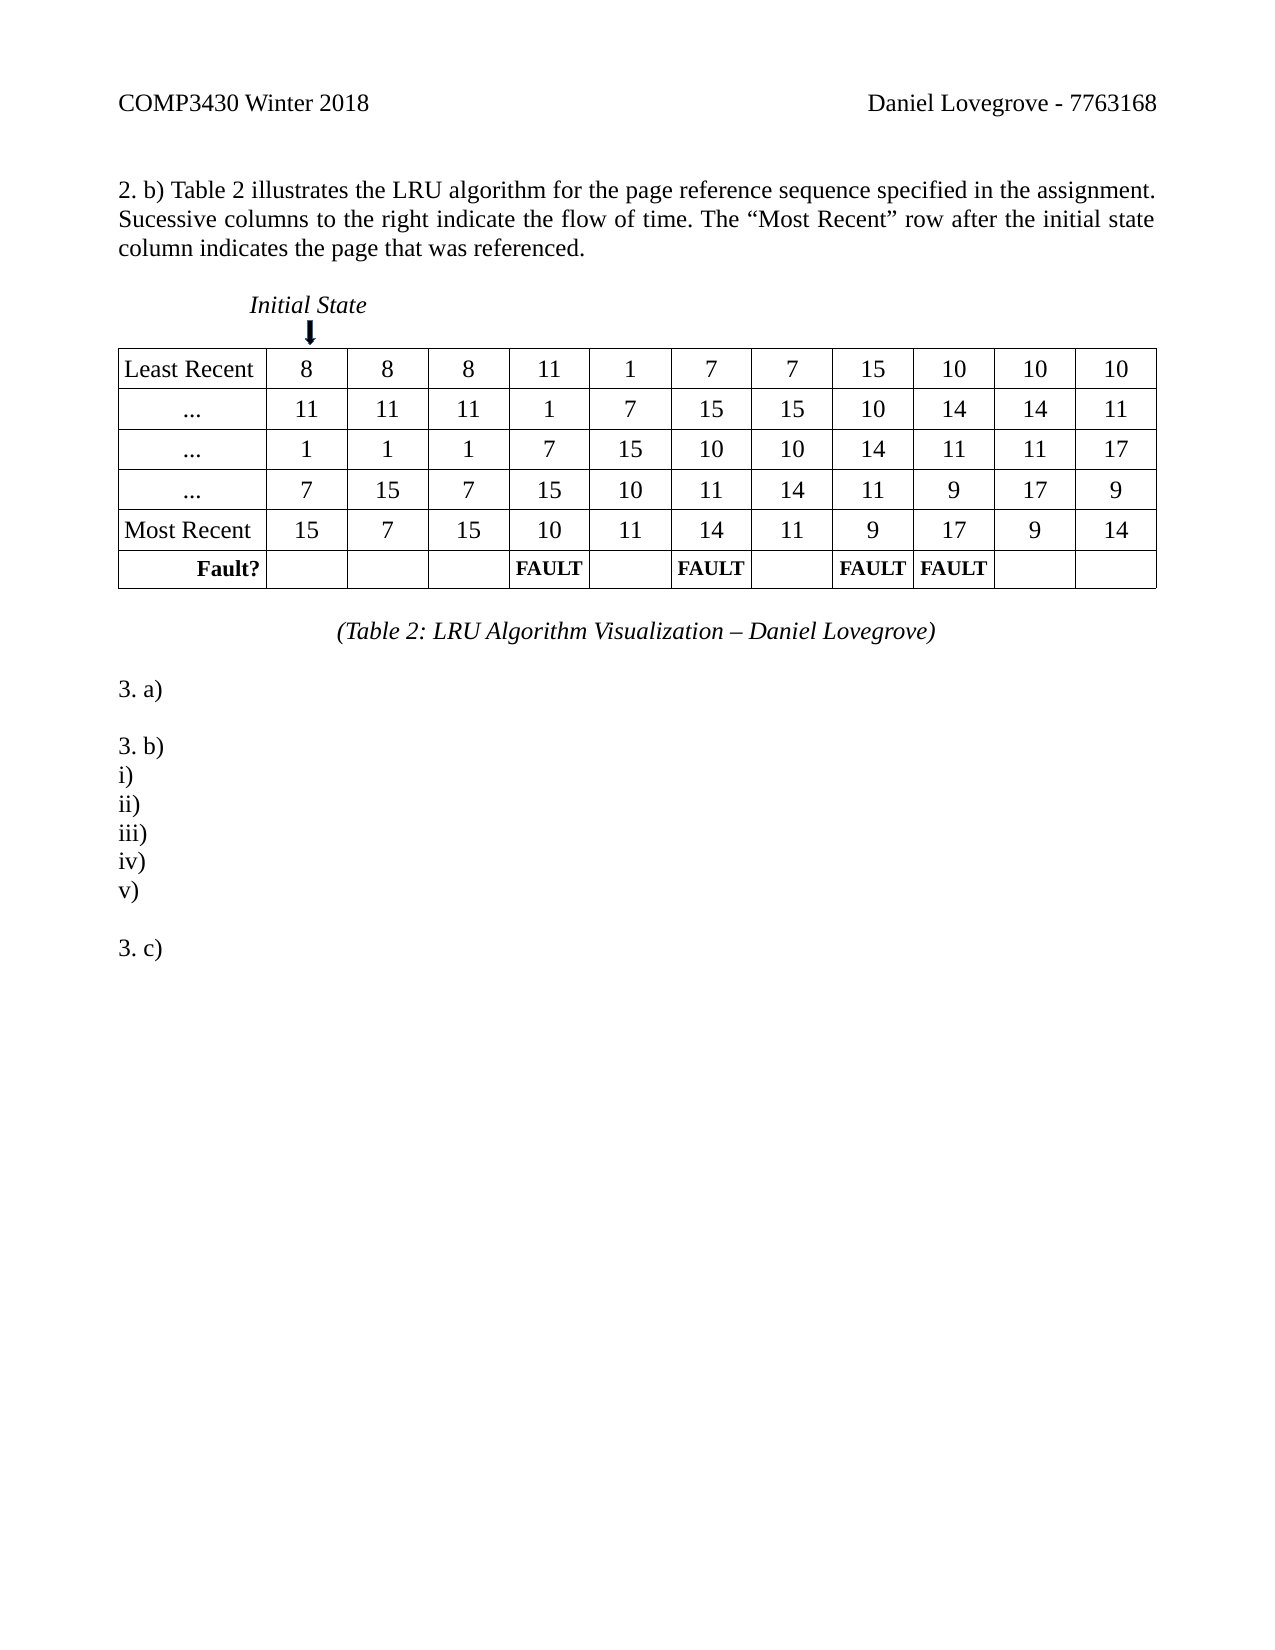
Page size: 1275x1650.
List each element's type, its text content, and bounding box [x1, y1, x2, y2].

table_cell 10 [833, 389, 913, 429]
text 2. b) Table 2 illustrates the LRU algorithm for the page reference sequence specified in the assignment. Sucessive columns to the right indicate the flow of time. The “Most Recent” row after the initial state column indicates the page that was referenced. [118, 176, 1157, 262]
table_cell 15 [510, 470, 589, 509]
text Initial State [118, 291, 1157, 319]
text i) [118, 760, 1157, 789]
table_cell FAULT [510, 551, 589, 587]
table_header 8 [429, 349, 509, 388]
table_cell [752, 551, 832, 587]
table_header 10 [1076, 349, 1156, 388]
table_cell 14 [995, 389, 1075, 429]
table_cell FAULT [833, 551, 913, 587]
table_cell 14 [914, 389, 994, 429]
table_cell FAULT [672, 551, 751, 587]
table_header 10 [914, 349, 994, 388]
table_cell FAULT [914, 551, 994, 587]
table_cell 11 [914, 430, 994, 469]
table_header 15 [833, 349, 913, 388]
table_cell 15 [429, 510, 509, 549]
table_cell ... [119, 389, 266, 429]
table_cell 11 [833, 470, 913, 509]
table_header 7 [752, 349, 832, 388]
table_cell 15 [672, 389, 751, 429]
table_cell [348, 551, 428, 587]
table_cell 11 [1076, 389, 1156, 429]
table_cell 14 [752, 470, 832, 509]
table_header 7 [672, 349, 751, 388]
table_cell [995, 551, 1075, 587]
table_cell Most Recent [119, 510, 266, 549]
table_header 10 [995, 349, 1075, 388]
table_cell ... [119, 470, 266, 509]
table_cell 9 [1076, 470, 1156, 509]
table_cell 11 [267, 389, 347, 429]
text 3. c) [118, 933, 1157, 961]
table_cell [1076, 551, 1156, 587]
text v) [118, 875, 1157, 904]
text 3. b) [118, 731, 1157, 760]
table_cell 7 [348, 510, 428, 549]
table_cell 9 [914, 470, 994, 509]
table_cell 1 [429, 430, 509, 469]
table_cell 9 [995, 510, 1075, 549]
table_header 8 [267, 349, 347, 388]
table_cell 1 [267, 430, 347, 469]
table_cell 10 [510, 510, 589, 549]
table_cell 10 [590, 470, 671, 509]
table_cell 11 [752, 510, 832, 549]
table_cell 1 [348, 430, 428, 469]
table_cell 1 [510, 389, 589, 429]
text iii) [118, 818, 1157, 846]
table_cell 15 [348, 470, 428, 509]
text iv) [118, 846, 1157, 875]
table_header Least Recent [119, 349, 266, 388]
table_cell 14 [1076, 510, 1156, 549]
text ii) [118, 789, 1157, 818]
text 3. a) [118, 674, 1157, 703]
table_cell 11 [429, 389, 509, 429]
table_header 11 [510, 349, 589, 388]
table_cell 17 [914, 510, 994, 549]
table_cell 7 [429, 470, 509, 509]
table_cell 11 [672, 470, 751, 509]
table_cell 11 [348, 389, 428, 429]
table_cell [267, 551, 347, 587]
table_cell 14 [833, 430, 913, 469]
table_cell 10 [672, 430, 751, 469]
table_cell 15 [267, 510, 347, 549]
table_cell 7 [590, 389, 671, 429]
table_cell ... [119, 430, 266, 469]
table_cell 7 [267, 470, 347, 509]
table_cell 9 [833, 510, 913, 549]
table_header 1 [590, 349, 671, 388]
table_cell 14 [672, 510, 751, 549]
table_cell 7 [510, 430, 589, 469]
table_cell 11 [995, 430, 1075, 469]
table_cell 10 [752, 430, 832, 469]
table_cell 15 [590, 430, 671, 469]
text (Table 2: LRU Algorithm Visualization – Daniel Lovegrove) [118, 616, 1157, 645]
table_cell [429, 551, 509, 587]
table_cell 11 [590, 510, 671, 549]
table_cell 15 [752, 389, 832, 429]
table_header 8 [348, 349, 428, 388]
table_cell [590, 551, 671, 587]
table_cell Fault? [119, 551, 266, 587]
table_cell 17 [995, 470, 1075, 509]
table_cell 17 [1076, 430, 1156, 469]
